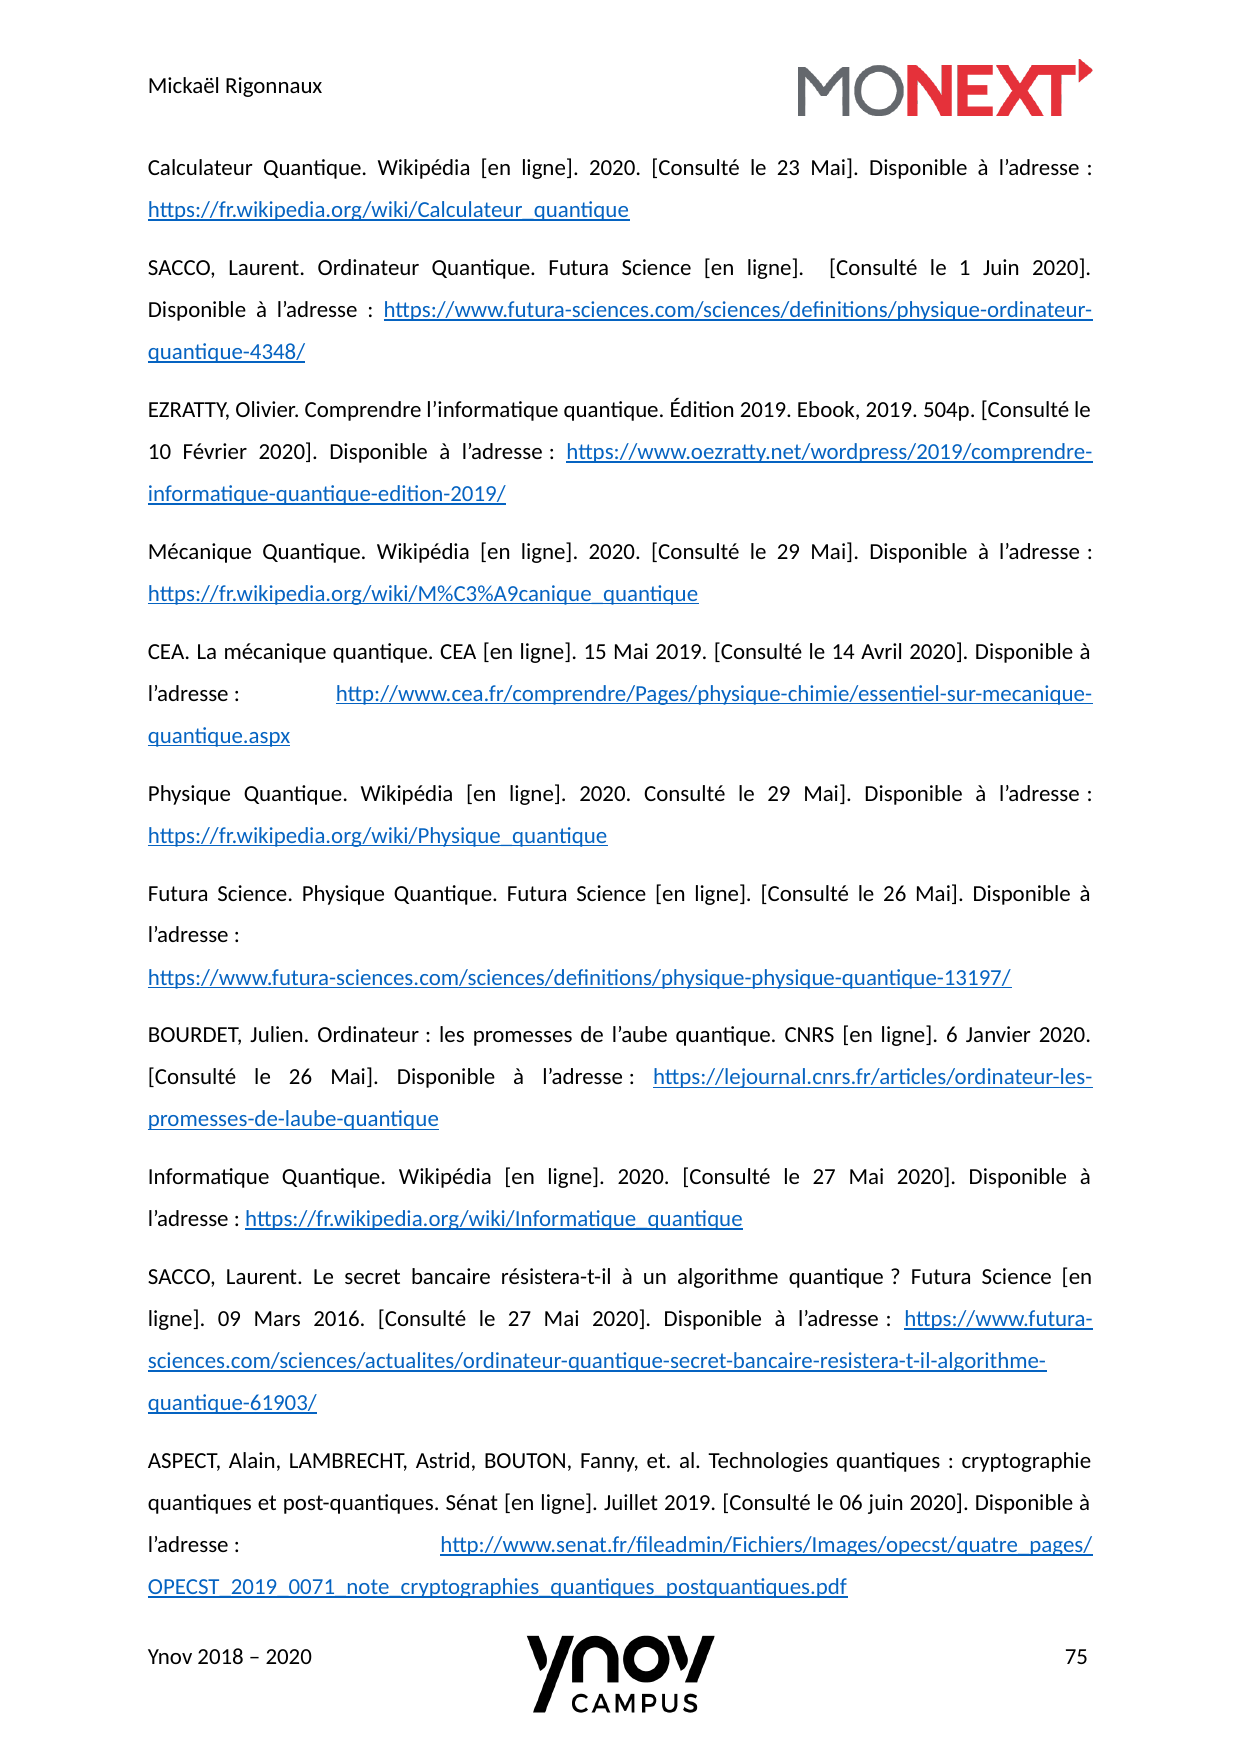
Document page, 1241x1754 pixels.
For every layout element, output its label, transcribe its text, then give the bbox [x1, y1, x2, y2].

text CEA. La mécanique quantique. CEA [en ligne]. 15 Mai 2019. [Consulté le 14 Avril 2020]. Disponible à l’adresse : http://www.cea.fr/comprendre/Pages/physique-chimie/essentiel-sur-mecanique-quantique.aspx [148, 637, 1093, 749]
text Informatique Quantique. Wikipédia [en ligne]. 2020. [Consulté le 27 Mai 2020]. Disponible à l’adresse : https://fr.wikipedia.org/wiki/Informatique_quantique [148, 1162, 1093, 1232]
picture [508, 1617, 732, 1730]
text Mécanique Quantique. Wikipédia [en ligne]. 2020. [Consulté le 29 Mai]. Disponible à l’adresse : https://fr.wikipedia.org/wiki/M%C3%A9canique_quantique [148, 537, 1093, 607]
text SACCO, Laurent. Ordinateur Quantique. Futura Science [en ligne]. [Consulté le 1 Juin 2020]. Disponible à l’adresse : https://www.futura-sciences.com/sciences/definitions/physique-ordinateur-quantique-4348/ [148, 253, 1093, 365]
text Futura Science. Physique Quantique. Futura Science [en ligne]. [Consulté le 26 Mai]. Disponible à l’adresse : https://www.futura-sciences.com/sciences/definitions/physique-physique-quantique-13197/ [148, 879, 1093, 991]
text EZRATTY, Olivier. Comprendre l’informatique quantique. Édition 2019. Ebook, 2019. 504p. [Consulté le 10 Février 2020]. Disponible à l’adresse : https://www.oezratty.net/wordpress/2019/comprendre-informatique-quantique-edition-2019/ [148, 395, 1093, 507]
text BOURDET, Julien. Ordinateur : les promesses de l’aube quantique. CNRS [en ligne]. 6 Janvier 2020. [Consulté le 26 Mai]. Disponible à l’adresse : https://lejournal.cnrs.fr/articles/ordinateur-les-promesses-de-laube-quantique [148, 1021, 1093, 1132]
text Calculateur Quantique. Wikipédia [en ligne]. 2020. [Consulté le 23 Mai]. Disponible à l’adresse : https://fr.wikipedia.org/wiki/Calculateur_quantique [148, 153, 1093, 223]
text ASPECT, Alain, LAMBRECHT, Astrid, BOUTON, Fanny, et. al. Technologies quantiques : cryptographie quantiques et post-quantiques. Sénat [en ligne]. Juillet 2019. [Consulté le 06 juin 2020]. Disponible à l’adresse : http://www.senat.fr/fileadmin/Fichiers/Images/opecst/quatre_pages/OPECST_2019_0071_note_cryptographies_quantiques_postquantiques.pdf [148, 1446, 1093, 1600]
picture [798, 59, 1093, 116]
text SACCO, Laurent. Le secret bancaire résistera-t-il à un algorithme quantique ? Futura Science [en ligne]. 09 Mars 2016. [Consulté le 27 Mai 2020]. Disponible à l’adresse : https://www.futura-sciences.com/sciences/actualites/ordinateur-quantique-secret-bancaire-resistera-t-il-algorithme-quantique-61903/ [148, 1262, 1093, 1416]
text Physique Quantique. Wikipédia [en ligne]. 2020. Consulté le 29 Mai]. Disponible à l’adresse : https://fr.wikipedia.org/wiki/Physique_quantique [148, 779, 1093, 849]
